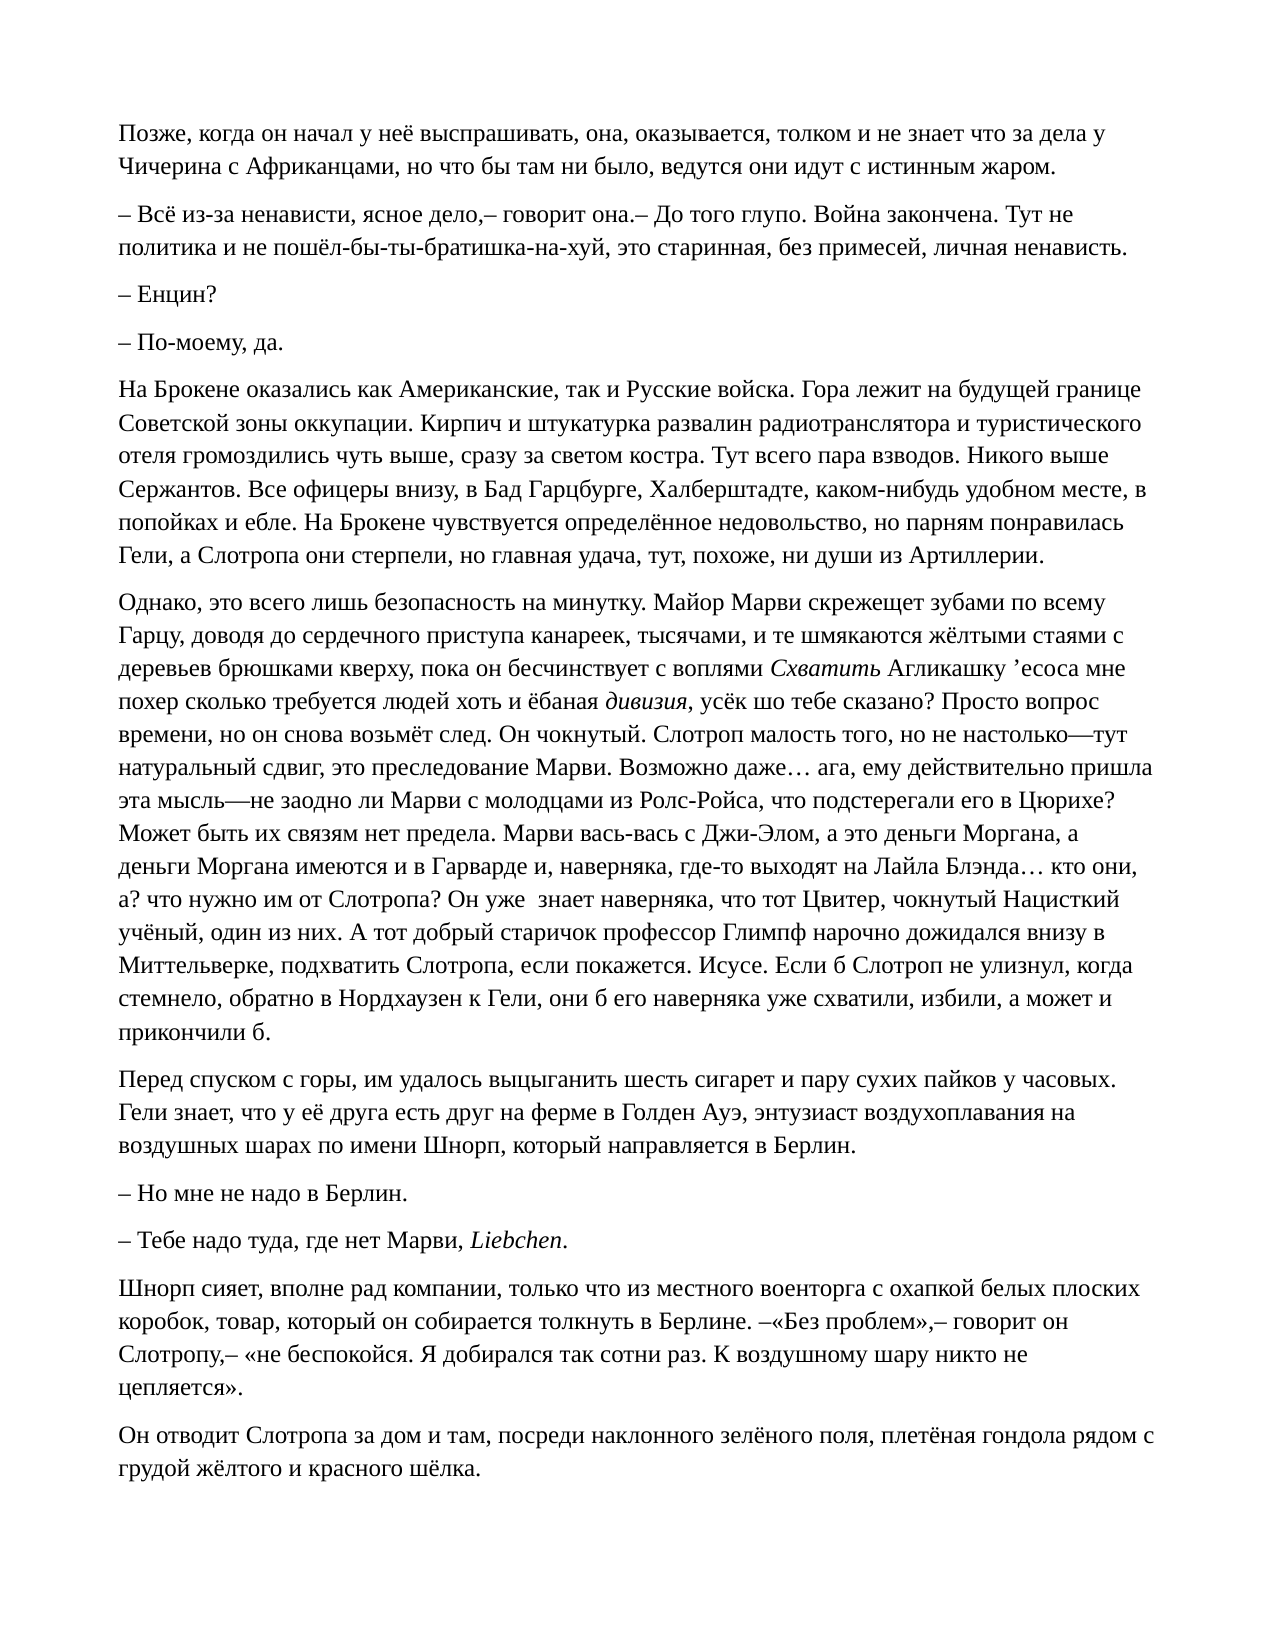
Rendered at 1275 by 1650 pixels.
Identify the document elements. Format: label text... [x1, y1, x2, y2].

text Перед спуском с горы, им удалось выцыганить шесть сигарет и пару сухих пайков у часовых. Гели знает, что у её друга есть друг на ферме в Голден Ауэ, энтузиаст воздухоплавания на воздушных шарах по имени Шнорп, который направляется в Берлин. [118, 1064, 1157, 1159]
text Однако, это всего лишь безопасность на минутку. Майор Марви скрежещет зубами по всему Гарцу, доводя до сердечного приступа канареек, тысячами, и те шмякаются жёлтыми стаями с деревьев брюшками кверху, пока он бесчинствует с воплями Схватить Агликашку ’есоса мне похер сколько требуется людей хоть и ёбаная дивизия, усёк шо тебе сказано? Просто вопрос времени, но он снова возьмёт след. Он чокнутый. Слотроп малость того, но не настолько—тут натуральный сдвиг, это преследование Марви. Возможно даже… ага, ему действительно пришла эта мысль—не заодно ли Марви с молодцами из Ролс-Ройса, что подстерегали его в Цюрихе? Может быть их связям нет предела. Марви вась-вась с Джи-Элом, а это деньги Моргана, а деньги Моргана имеются и в Гарварде и, наверняка, где-то выходят на Лайла Блэнда… кто они, а? что нужно им от Слотропа? Он уже знает наверняка, что тот Цвитер, чокнутый Нацисткий учёный, один из них. А тот добрый старичок профессор Глимпф нарочно дожидался внизу в Миттельверке, подхватить Слотропа, если покажется. Исусе. Если б Слотроп не улизнул, когда стемнело, обратно в Нордхаузен к Гели, они б его наверняка уже схватили, избили, а может и прикончили б. [118, 587, 1157, 1045]
text – Всё из-за ненависти, ясное дело,– говорит она.– До того глупо. Война закончена. Тут не политика и не пошёл-бы-ты-братишка-на-хуй, это старинная, без примесей, личная ненависть. [118, 199, 1157, 261]
text – По-моему, да. [118, 327, 1157, 356]
text – Но мне не надо в Берлин. [118, 1178, 1157, 1207]
text Позже, когда он начал у неё выспрашивать, она, оказывается, толком и не знает что за дела у Чичерина с Африканцами, но что бы там ни было, ведутся они идут с истинным жаром. [118, 118, 1157, 180]
text На Брокене оказались как Американские, так и Русские войска. Гора лежит на будущей границе Советской зоны оккупации. Кирпич и штукатурка развалин радиотранслятора и туристического отеля громоздились чуть выше, сразу за светом костра. Тут всего пара взводов. Никого выше Сержантов. Все офицеры внизу, в Бад Гарцбурге, Халберштадте, каком-нибудь удобном месте, в попойках и ебле. На Брокене чувствуется определённое недовольство, но парням понравилась Гели, а Слотропа они стерпели, но главная удача, тут, похоже, ни души из Артиллерии. [118, 374, 1157, 568]
text Шнорп сияет, вполне рад компании, только что из местного военторга с охапкой белых плоских коробок, товар, который он собирается толкнуть в Берлине. –«Без проблем»,– говорит он Слотропу,– «не беспокойся. Я добирался так сотни раз. К воздушному шару никто не цепляется». [118, 1273, 1157, 1401]
text – Енцин? [118, 279, 1157, 308]
text – Тебе надо туда, где нет Марви, Liebchen. [118, 1225, 1157, 1254]
text Он отводит Слотропа за дом и там, посреди наклонного зелёного поля, плетёная гондола рядом с грудой жёлтого и красного шёлка. [118, 1420, 1157, 1481]
